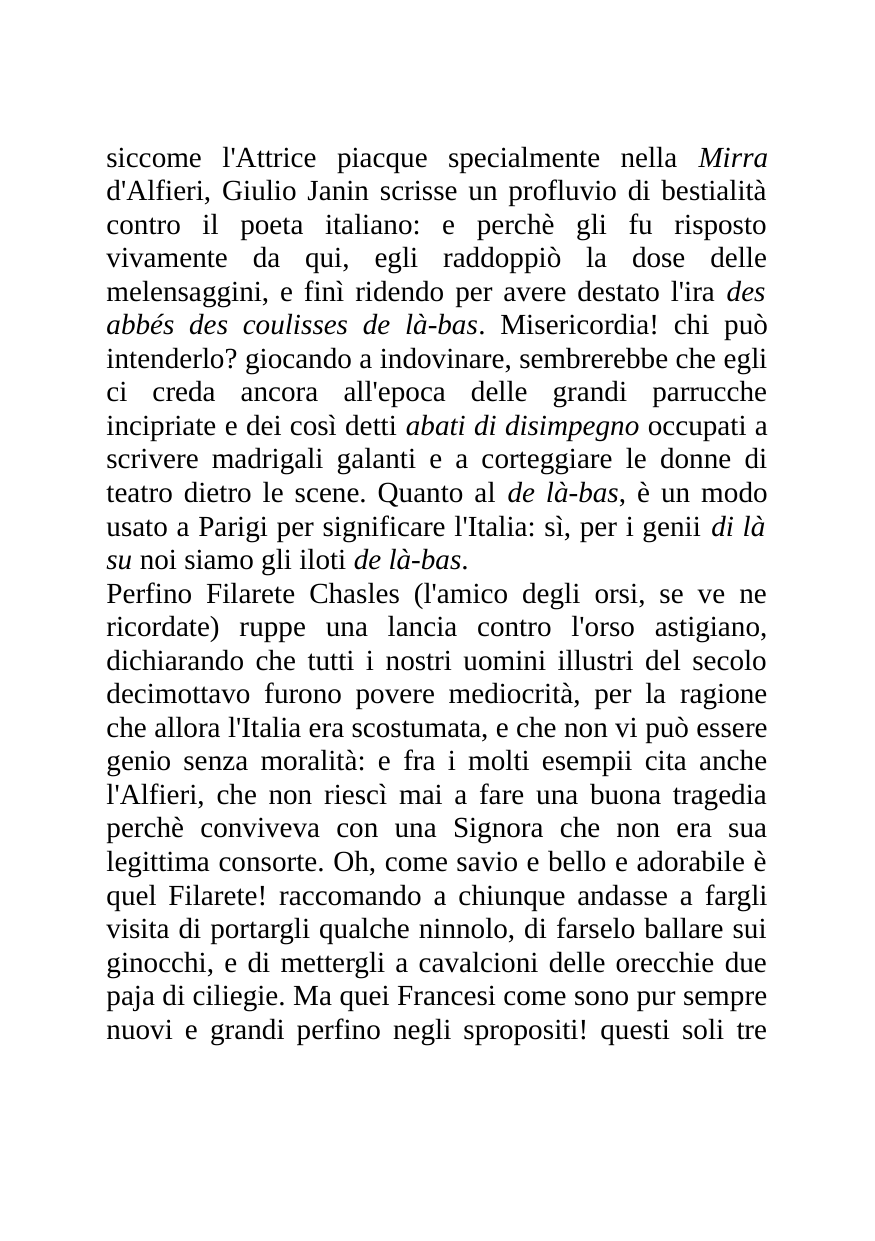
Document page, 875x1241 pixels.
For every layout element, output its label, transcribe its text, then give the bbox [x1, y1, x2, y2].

text siccome l'Attrice piacque specialmente nella Mirra d'Alfieri, Giulio Janin scrisse un profluvio di bestialità contro il poeta italiano: e perchè gli fu risposto vivamente da qui, egli raddoppiò la dose delle melensaggini, e finì ridendo per avere destato l'ira des abbés des coulisses de là-bas. Misericordia! chi può intenderlo? giocando a indovinare, sembrerebbe che egli ci creda ancora all'epoca delle grandi parrucche incipriate e dei così detti abati di disimpegno occupati a scrivere madrigali galanti e a corteggiare le donne di teatro dietro le scene. Quanto al de là-bas, è un modo usato a Parigi per significare l'Italia: sì, per i genii di là su noi siamo gli iloti de là-bas. [106, 140, 768, 576]
text Perfino Filarete Chasles (l'amico degli orsi, se ve ne ricordate) ruppe una lancia contro l'orso astigiano, dichiarando che tutti i nostri uomini illustri del secolo decimottavo furono povere mediocrità, per la ragione che allora l'Italia era scostumata, e che non vi può essere genio senza moralità: e fra i molti esempii cita anche l'Alfieri, che non riescì mai a fare una buona tragedia perchè conviveva con una Signora che non era sua legittima consorte. Oh, come savio e bello e adorabile è quel Filarete! raccomando a chiunque andasse a fargli visita di portargli qualche ninnolo, di farselo ballare sui ginocchi, e di mettergli a cavalcioni delle orecchie due paja di ciliegie. Ma quei Francesi come sono pur sempre nuovi e grandi perfino negli spropositi! questi soli tre [106, 576, 768, 1045]
